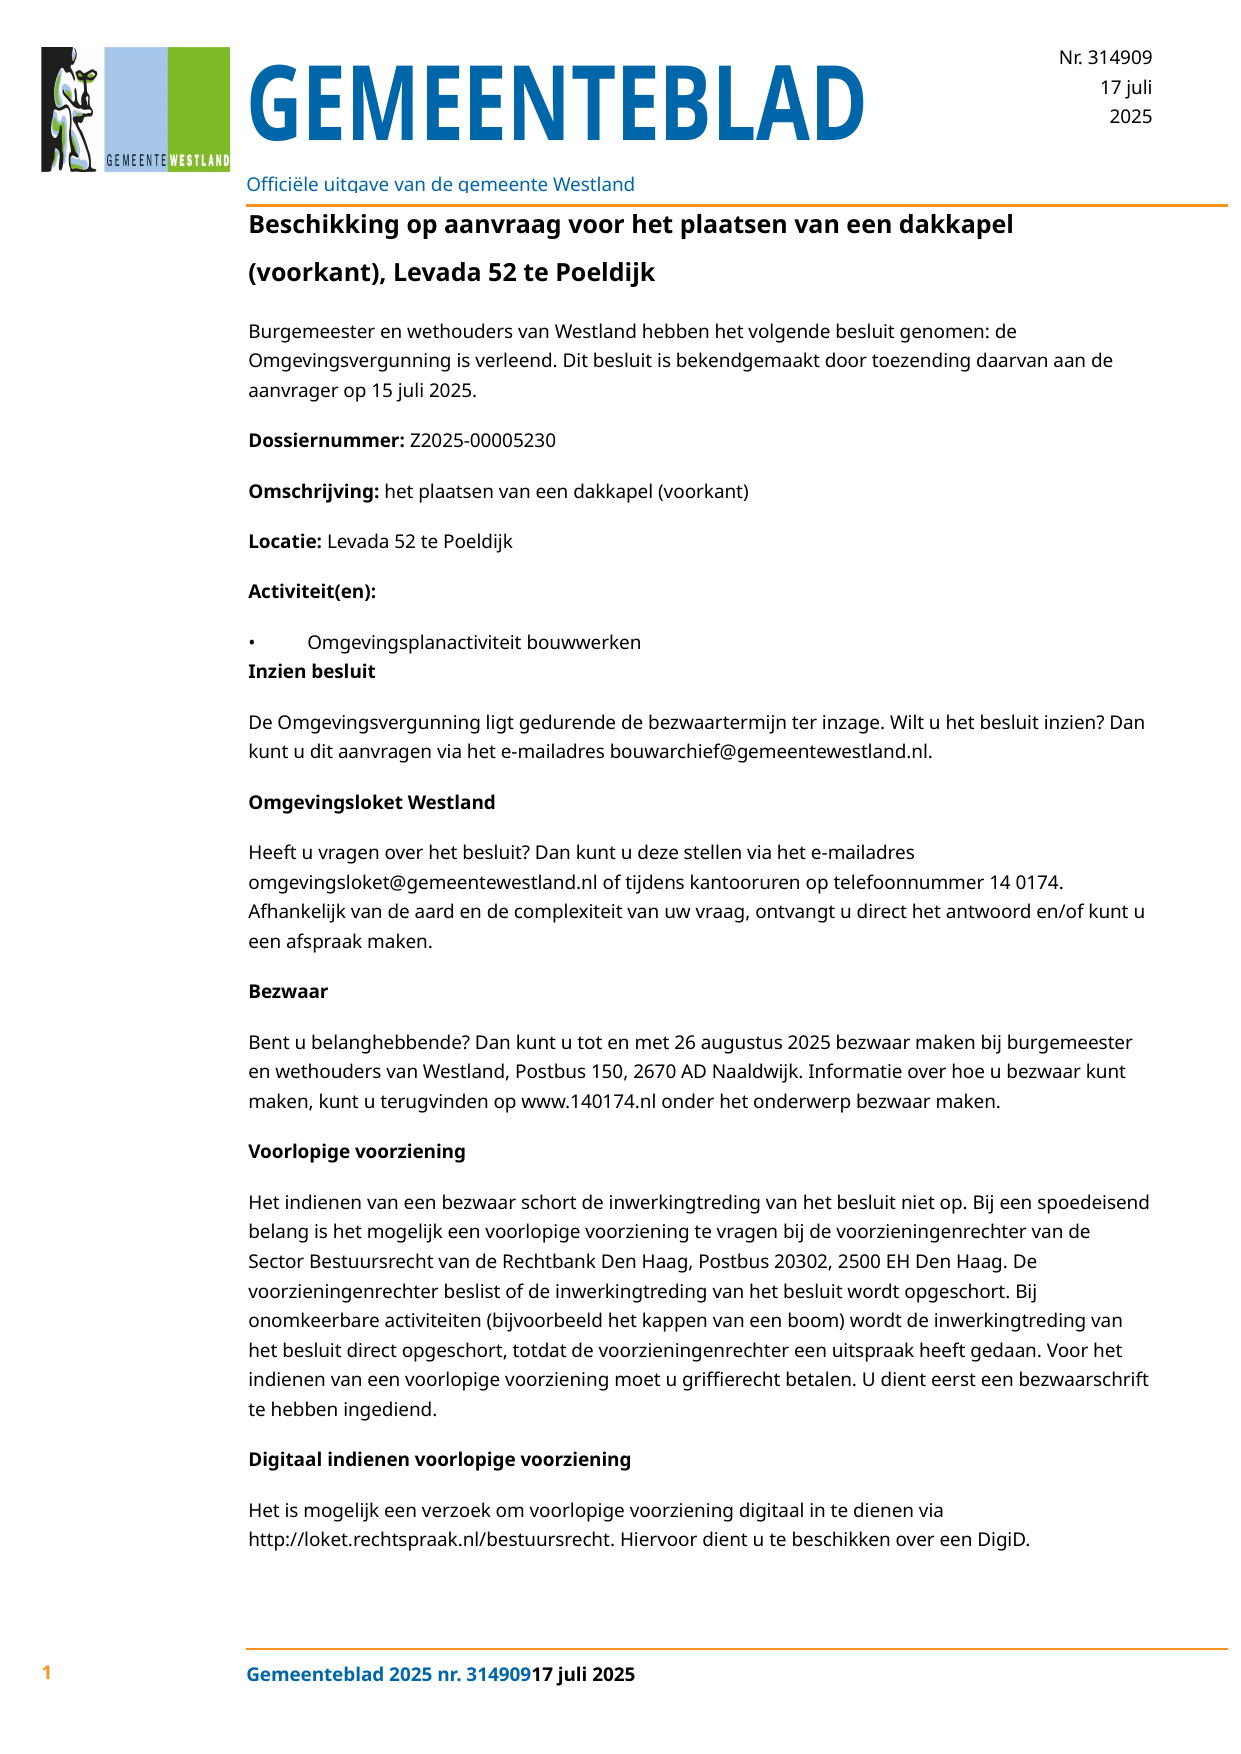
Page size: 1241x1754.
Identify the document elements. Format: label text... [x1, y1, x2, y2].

text Beschikking op aanvraag voor het plaatsen van een dakkapel (voorkant), Levada 52 te Poeldijk [248, 207, 1152, 288]
text Het is mogelijk een verzoek om voorlopige voorziening digitaal in te dienen via http://loket.rechtspraak.nl/bestuursrecht. Hiervoor dient u te beschikken over een DigiD. [248, 1497, 1152, 1552]
text De Omgevingsvergunning ligt gedurende de bezwaartermijn ter inzage. Wilt u het besluit inzien? Dan kunt u dit aanvragen via het e-mailadres bouwarchief@gemeentewestland.nl. [248, 709, 1152, 764]
picture [41, 47, 231, 172]
text Locatie: Levada 52 te Poeldijk [248, 528, 1152, 554]
list Omgevingsplanactiviteit bouwwerken [248, 629, 1152, 655]
text Bezwaar [248, 979, 1152, 1004]
text Heeft u vragen over het besluit? Dan kunt u deze stellen via het e-mailadres omgevingsloket@gemeentewestland.nl of tijdens kantooruren op telefoonnummer 14 0174. Afhankelijk van de aard en de complexiteit van uw vraag, ontvangt u direct het antwoord en/of kunt u een afspraak maken. [248, 839, 1152, 954]
text Omschrijving: het plaatsen van een dakkapel (voorkant) [248, 478, 1152, 504]
text Voorlopige voorziening [248, 1139, 1152, 1164]
text Omgevingsloket Westland [248, 789, 1152, 815]
text Het indienen van een bezwaar schort de inwerkingtreding van het besluit niet op. Bij een spoedeisend belang is het mogelijk een voorlopige voorziening te vragen bij de voorzieningenrechter van de Sector Bestuursrecht van de Rechtbank Den Haag, Postbus 20302, 2500 EH Den Haag. De voorzieningenrechter beslist of de inwerkingtreding van het besluit wordt opgeschort. Bij onomkeerbare activiteiten (bijvoorbeeld het kappen van een boom) wordt de inwerkingtreding van het besluit direct opgeschort, totdat de voorzieningenrechter een uitspraak heeft gedaan. Voor het indienen van een voorlopige voorziening moet u griffierecht betalen. U dient eerst een bezwaarschrift te hebben ingediend. [248, 1189, 1152, 1422]
text Bent u belanghebbende? Dan kunt u tot en met 26 augustus 2025 bezwaar maken bij burgemeester en wethouders van Westland, Postbus 150, 2670 AD Naaldwijk. Informatie over hoe u bezwaar kunt maken, kunt u terugvinden op www.140174.nl onder het onderwerp bezwaar maken. [248, 1029, 1152, 1114]
text Inzien besluit [248, 659, 1152, 684]
text Digitaal indienen voorlopige voorziening [248, 1447, 1152, 1472]
text Burgemeester en wethouders van Westland hebben het volgende besluit genomen: de Omgevingsvergunning is verleend. Dit besluit is bekendgemaakt door toezending daarvan aan de aanvrager op 15 juli 2025. [248, 318, 1152, 403]
text Dossiernummer: Z2025-00005230 [248, 427, 1152, 453]
text Activiteit(en): [248, 579, 1152, 604]
